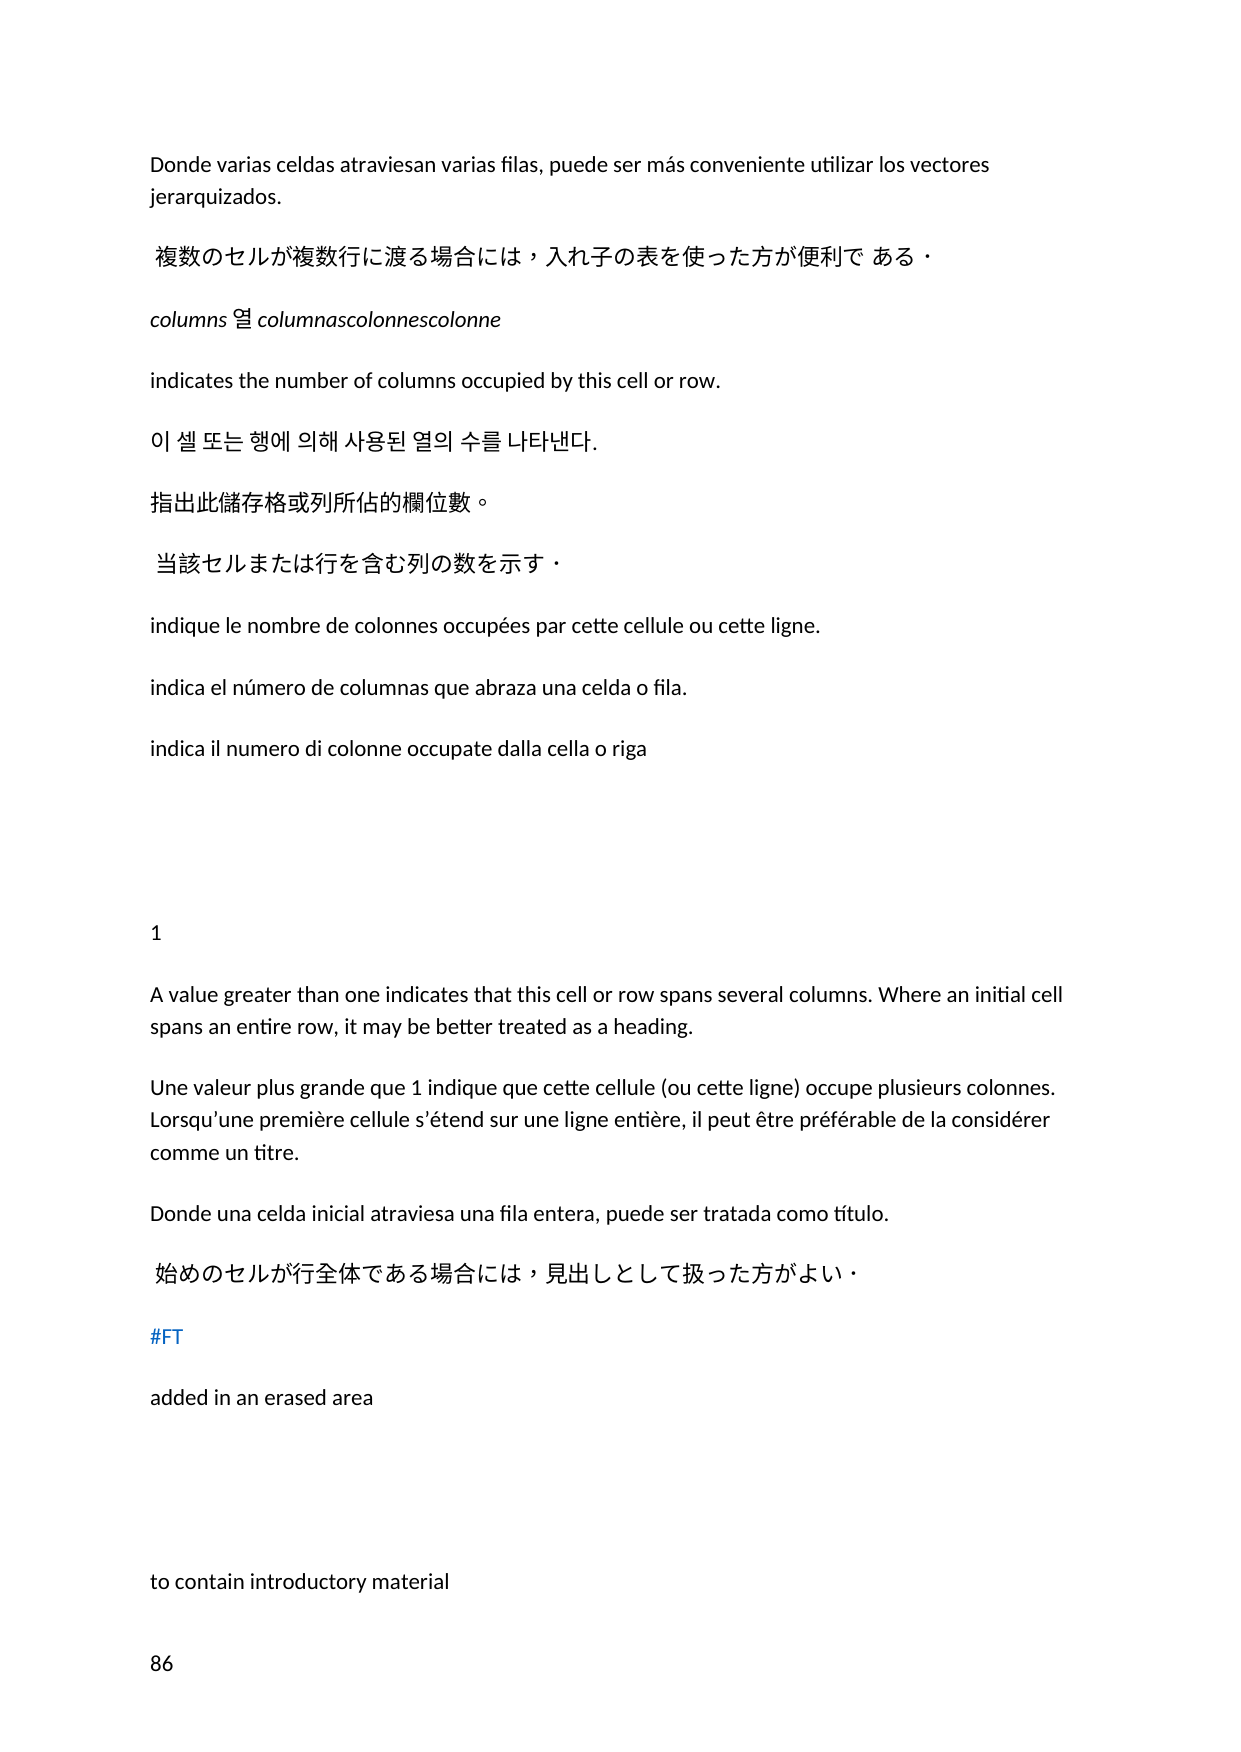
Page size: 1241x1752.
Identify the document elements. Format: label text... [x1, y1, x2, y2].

text 始めのセルが行全体である場合には，見出しとして扱った方がよい． [150, 1260, 1090, 1288]
text indica el número de columnas que abraza una celda o fila. [150, 673, 1090, 701]
text Une valeur plus grande que 1 indique que cette cellule (ou cette ligne) occupe plusieurs colonnes. Lorsqu’une première cellule s’étend sur une ligne entière, il peut être préférable de la considérer comme un titre. [150, 1073, 1090, 1166]
text to contain introductory material [150, 1567, 1090, 1595]
text indique le nombre de colonnes occupées par cette cellule ou cette ligne. [150, 612, 1090, 640]
text indica il numero di colonne occupate dalla cella o riga [150, 734, 1090, 762]
text 複数のセルが複数行に渡る場合には，入れ子の表を使った方が便利で ある． [150, 243, 1090, 272]
text 이 셀 또는 행에 의해 사용된 열의 수를 나타낸다. [150, 428, 1090, 456]
text 指出此儲存格或列所佔的欄位數。 [150, 489, 1090, 517]
text #FT [150, 1322, 1090, 1350]
text A value greater than one indicates that this cell or row spans several columns. Where an initial cell spans an entire row, it may be better treated as a heading. [150, 980, 1090, 1040]
text added in an erased area [150, 1383, 1090, 1411]
text 1 [150, 918, 1090, 946]
text 当該セルまたは行を含む列の数を示す． [150, 550, 1090, 578]
text Donde una celda inicial atraviesa una fila entera, puede ser tratada como título. [150, 1199, 1090, 1227]
text columns열columnascolonnescolonne [150, 305, 1090, 333]
text indicates the number of columns occupied by this cell or row. [150, 366, 1090, 394]
text Donde varias celdas atraviesan varias filas, puede ser más conveniente utilizar los vectores jerarquizados. [150, 150, 1090, 210]
